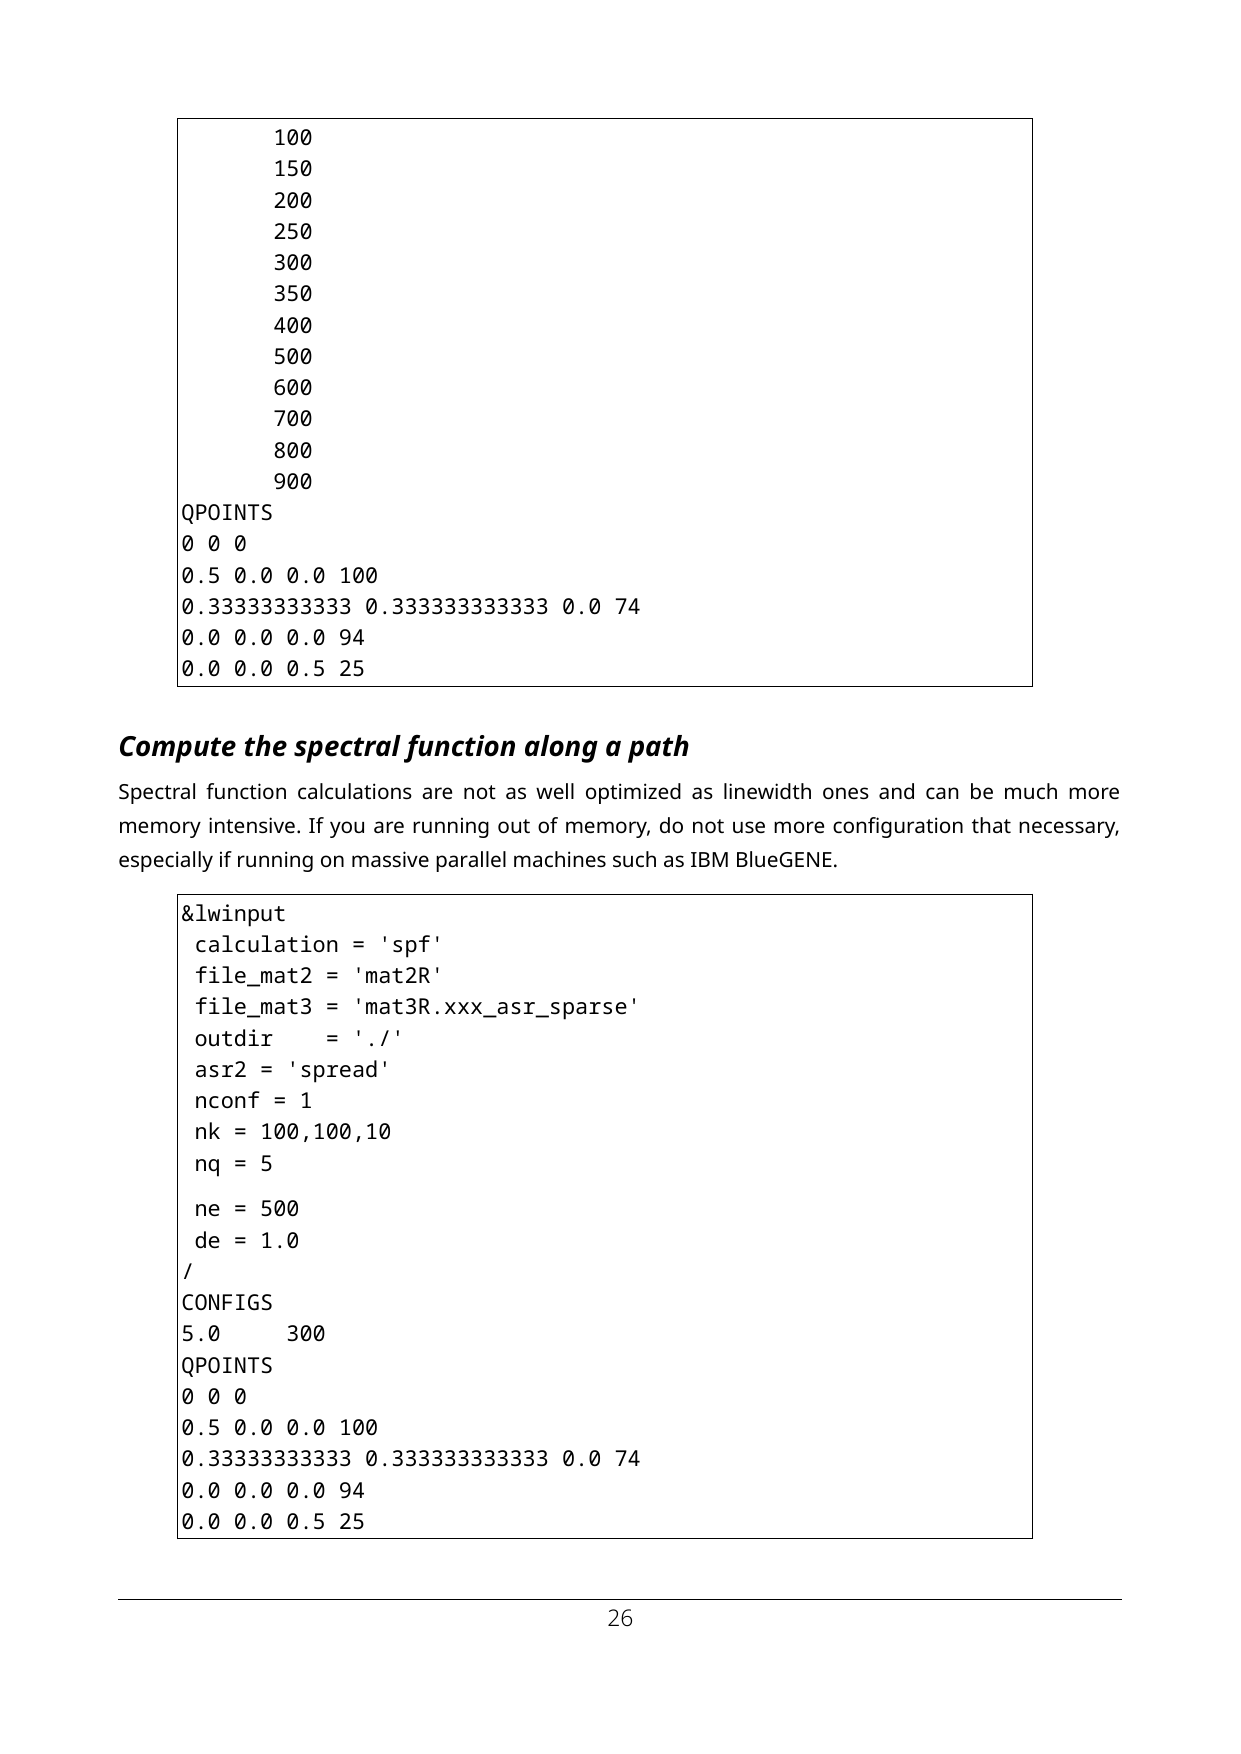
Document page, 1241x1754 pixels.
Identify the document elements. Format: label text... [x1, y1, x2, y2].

text &lwinput calculation = 'spf' file_mat2 = 'mat2R' file_mat3 = 'mat3R.xxx_asr_sparse' outdir = './' asr2 = 'spread' nconf = 1 nk = 100,100,10 nq = 5 [178, 895, 1032, 1177]
text Spectral function calculations are not as well optimized as linewidth ones and can be much more memory intensive. If you are running out of memory, do not use more configuration that necessary, especially if running on massive parallel machines such as IBM BlueGENE. [118, 777, 1122, 873]
text ne = 500 de = 1.0 / CONFIGS 5.0 300 QPOINTS 0 0 0 0.5 0.0 0.0 100 0.33333333333 0.333333333333 0.0 74 0.0 0.0 0.0 94 0.0 0.0 0.5 25 [178, 1189, 1032, 1538]
subtitle Compute the spectral function along a path [118, 727, 1122, 765]
text 100 150 200 250 300 350 400 500 600 700 800 900 QPOINTS 0 0 0 0.5 0.0 0.0 100 0.33333333333 0.333333333333 0.0 74 0.0 0.0 0.0 94 0.0 0.0 0.5 25 [178, 119, 1032, 686]
